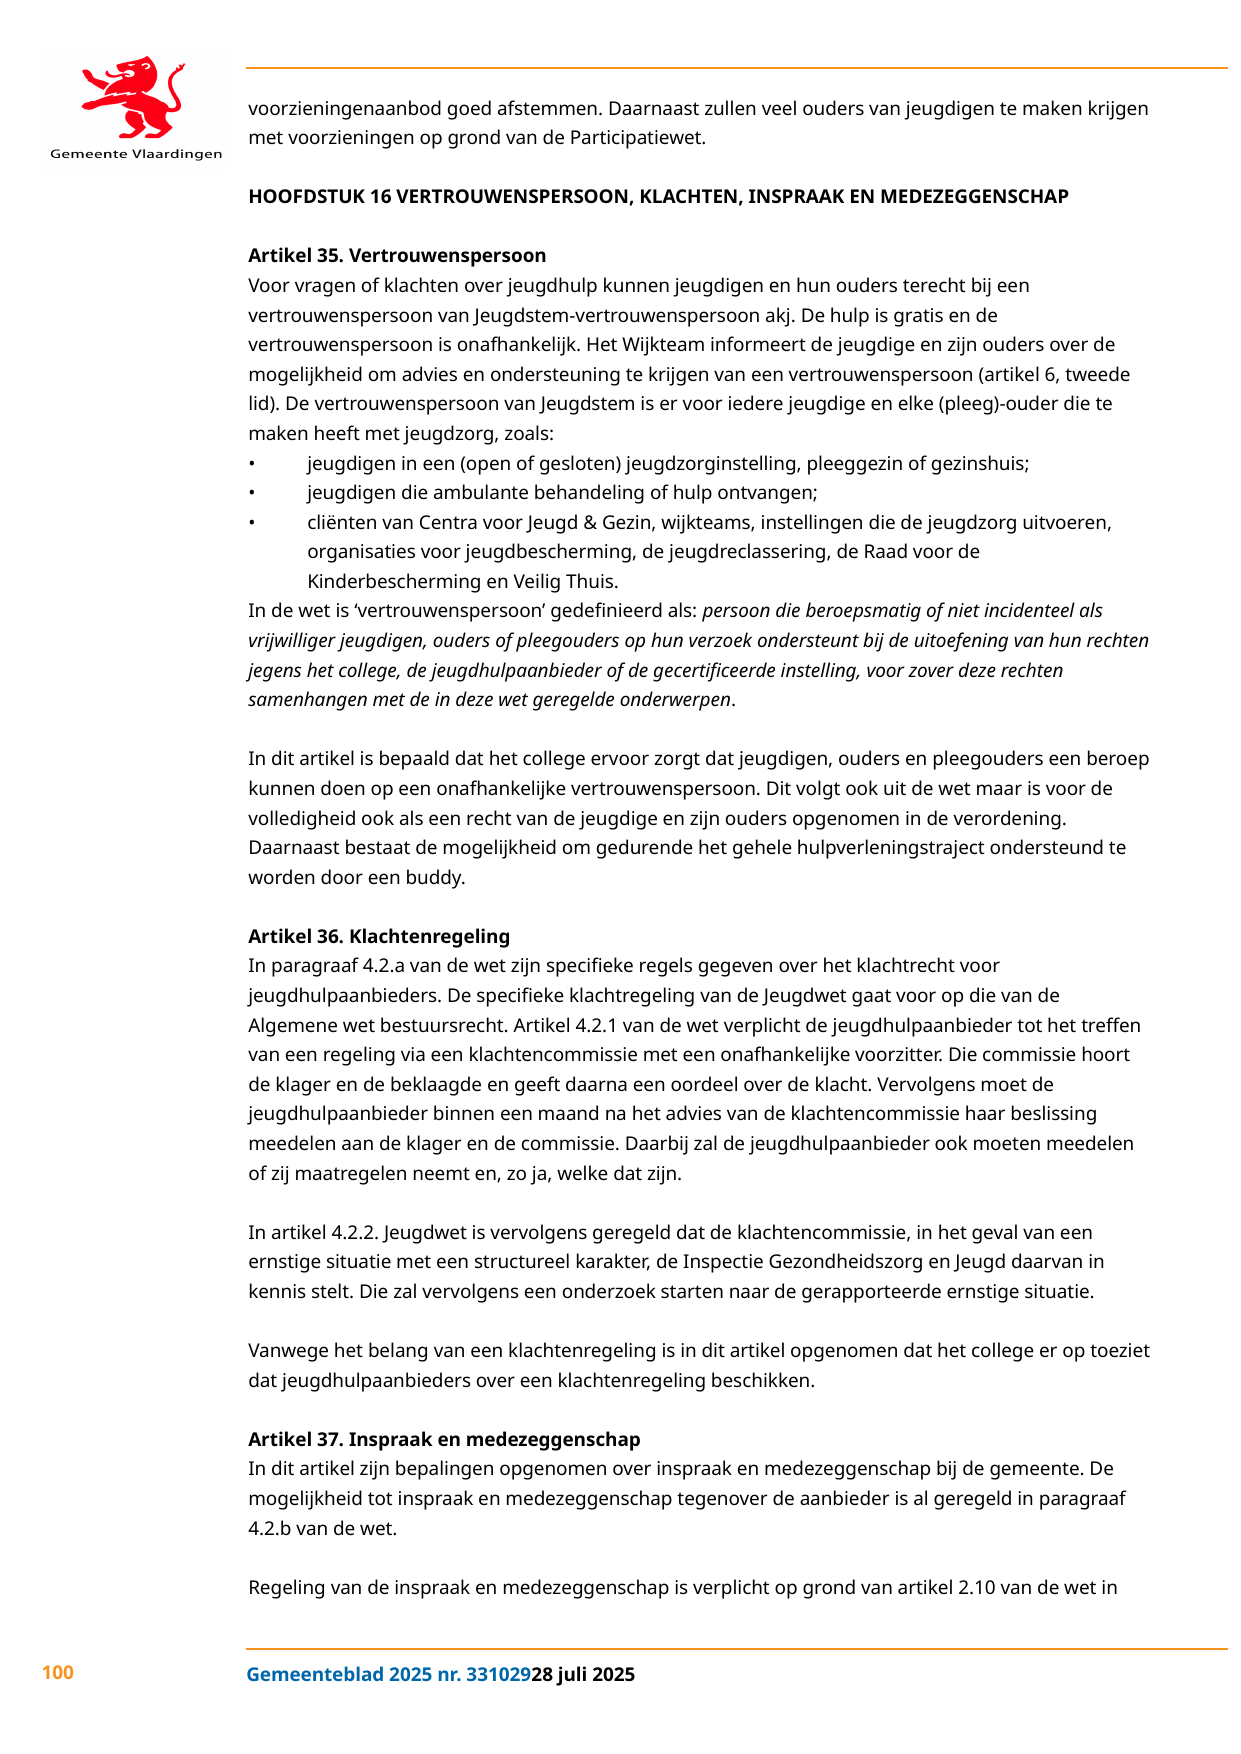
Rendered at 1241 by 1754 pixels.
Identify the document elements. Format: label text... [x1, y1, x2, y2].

text HOOFDSTUK 16 VERTROUWENSPERSOON, KLACHTEN, INSPRAAK EN MEDEZEGGENSCHAP [248, 183, 1152, 209]
list cliënten van Centra voor Jeugd & Gezin, wijkteams, instellingen die de jeugdzorg uitvoeren, organisaties voor jeugdbescherming, de jeugdreclassering, de Raad voor de Kinderbescherming en Veilig Thuis. [248, 509, 1152, 594]
text Artikel 36. Klachtenregeling [248, 923, 1152, 949]
text voorzieningenaanbod goed afstemmen. Daarnaast zullen veel ouders van jeugdigen te maken krijgen met voorzieningen op grond van de Participatiewet. [248, 95, 1152, 150]
list jeugdigen in een (open of gesloten) jeugdzorginstelling, pleeggezin of gezinshuis; [248, 450, 1152, 476]
text In paragraaf 4.2.a van de wet zijn specifieke regels gegeven over het klachtrecht voor jeugdhulpaanbieders. De specifieke klachtregeling van de Jeugdwet gaat voor op die van de Algemene wet bestuursrecht. Artikel 4.2.1 van de wet verplicht de jeugdhulpaanbieder tot het treffen van een regeling via een klachtencommissie met een onafhankelijke voorzitter. Die commissie hoort de klager en de beklaagde en geeft daarna een oordeel over de klacht. Vervolgens moet de jeugdhulpaanbieder binnen een maand na het advies van de klachtencommissie haar beslissing meedelen aan de klager en de commissie. Daarbij zal de jeugdhulpaanbieder ook moeten meedelen of zij maatregelen neemt en, zo ja, welke dat zijn. [248, 953, 1152, 1186]
list jeugdigen die ambulante behandeling of hulp ontvangen; [248, 479, 1152, 505]
text Daarnaast bestaat de mogelijkheid om gedurende het gehele hulpverleningstraject ondersteund te worden door een buddy. [248, 834, 1152, 890]
text Voor vragen of klachten over jeugdhulp kunnen jeugdigen en hun ouders terecht bij een vertrouwenspersoon van Jeugdstem-vertrouwenspersoon akj. De hulp is gratis en de vertrouwenspersoon is onafhankelijk. Het Wijkteam informeert de jeugdige en zijn ouders over de mogelijkheid om advies en ondersteuning te krijgen van een vertrouwenspersoon (artikel 6, tweede lid). De vertrouwenspersoon van Jeugdstem is er voor iedere jeugdige en elke (pleeg)-ouder die te maken heeft met jeugdzorg, zoals: [248, 272, 1152, 446]
text Artikel 37. Inspraak en medezeggenschap [248, 1426, 1152, 1452]
text In artikel 4.2.2. Jeugdwet is vervolgens geregeld dat de klachtencommissie, in het geval van een ernstige situatie met een structureel karakter, de Inspectie Gezondheidszorg en Jeugd daarvan in kennis stelt. Die zal vervolgens een onderzoek starten naar de gerapporteerde ernstige situatie. [248, 1219, 1152, 1304]
text Regeling van de inspraak en medezeggenschap is verplicht op grond van artikel 2.10 van de wet in [248, 1574, 1152, 1600]
text In de wet is ‘vertrouwenspersoon’ gedefinieerd als: persoon die beroepsmatig of niet incidenteel als vrijwilliger jeugdigen, ouders of pleegouders op hun verzoek ondersteunt bij de uitoefening van hun rechten jegens het college, de jeugdhulpaanbieder of de gecertificeerde instelling, voor zover deze rechten samenhangen met de in deze wet geregelde onderwerpen. [248, 598, 1152, 712]
text Artikel 35. Vertrouwenspersoon [248, 243, 1152, 268]
text In dit artikel zijn bepalingen opgenomen over inspraak en medezeggenschap bij de gemeente. De mogelijkheid tot inspraak en medezeggenschap tegenover de aanbieder is al geregeld in paragraaf 4.2.b van de wet. [248, 1456, 1152, 1541]
text In dit artikel is bepaald dat het college ervoor zorgt dat jeugdigen, ouders en pleegouders een beroep kunnen doen op een onafhankelijke vertrouwenspersoon. Dit volgt ook uit de wet maar is voor de volledigheid ook als een recht van de jeugdige en zijn ouders opgenomen in de verordening. [248, 746, 1152, 831]
picture [41, 47, 231, 172]
text Vanwege het belang van een klachtenregeling is in dit artikel opgenomen dat het college er op toeziet dat jeugdhulpaanbieders over een klachtenregeling beschikken. [248, 1337, 1152, 1393]
